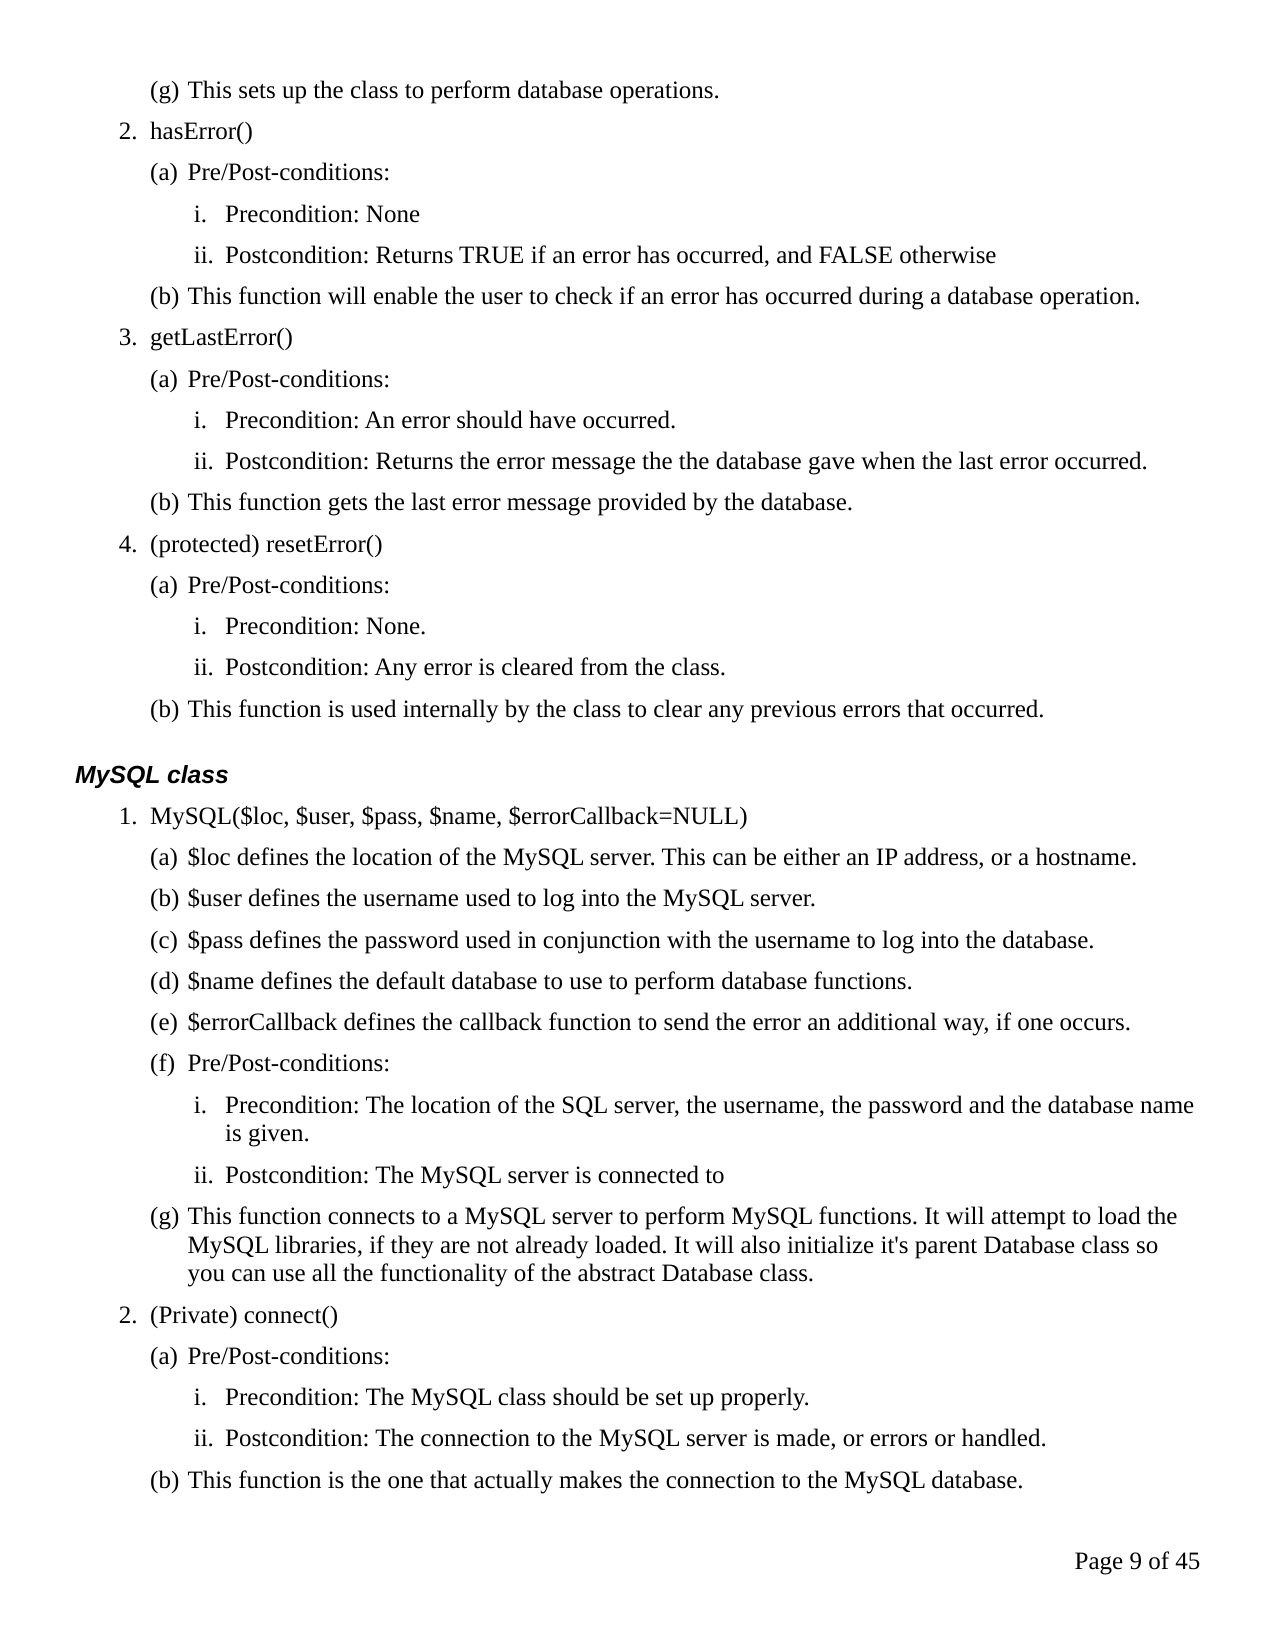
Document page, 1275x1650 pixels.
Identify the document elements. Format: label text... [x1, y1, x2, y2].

list This sets up the class to perform database operations. [150, 75, 1200, 104]
list $errorCallback defines the callback function to send the error an additional way, if one occurs. [150, 1007, 1200, 1036]
list MySQL($loc, $user, $pass, $name, $errorCallback=NULL) [112, 801, 1200, 830]
subtitle MySQL class [75, 760, 1200, 788]
list Pre/Post-conditions: [150, 570, 1200, 599]
list Pre/Post-conditions: [150, 1341, 1200, 1370]
list This function will enable the user to check if an error has occurred during a database operation. [150, 281, 1200, 310]
list This function is used internally by the class to clear any previous errors that occurred. [150, 694, 1200, 722]
list This function connects to a MySQL server to perform MySQL functions. It will attempt to load the MySQL libraries, if they are not already loaded. It will also initialize it's parent Database class so you can use all the functionality of the abstract Database class. [150, 1201, 1200, 1287]
list This function is the one that actually makes the connection to the MySQL database. [150, 1465, 1200, 1493]
list Precondition: The location of the SQL server, the username, the password and the database name is given. [187, 1090, 1200, 1147]
list hasError() [112, 116, 1200, 145]
list Pre/Post-conditions: [150, 1048, 1200, 1077]
list Postcondition: The MySQL server is connected to [187, 1160, 1200, 1188]
list $user defines the username used to log into the MySQL server. [150, 883, 1200, 912]
list (protected) resetError() [112, 529, 1200, 557]
list getLastError() [112, 322, 1200, 351]
list $pass defines the password used in conjunction with the username to log into the database. [150, 925, 1200, 953]
list Postcondition: Returns the error message the the database gave when the last error occurred. [187, 446, 1200, 475]
list Precondition: An error should have occurred. [187, 405, 1200, 434]
list Pre/Post-conditions: [150, 364, 1200, 392]
list $name defines the default database to use to perform database functions. [150, 966, 1200, 995]
list Postcondition: Returns TRUE if an error has occurred, and FALSE otherwise [187, 240, 1200, 269]
list Postcondition: The connection to the MySQL server is made, or errors or handled. [187, 1423, 1200, 1452]
list Precondition: None. [187, 611, 1200, 640]
list Precondition: None [187, 199, 1200, 227]
list $loc defines the location of the MySQL server. This can be either an IP address, or a hostname. [150, 842, 1200, 871]
list (Private) connect() [112, 1300, 1200, 1328]
list Postcondition: Any error is cleared from the class. [187, 652, 1200, 681]
list Pre/Post-conditions: [150, 157, 1200, 186]
list This function gets the last error message provided by the database. [150, 487, 1200, 516]
list Precondition: The MySQL class should be set up properly. [187, 1382, 1200, 1411]
